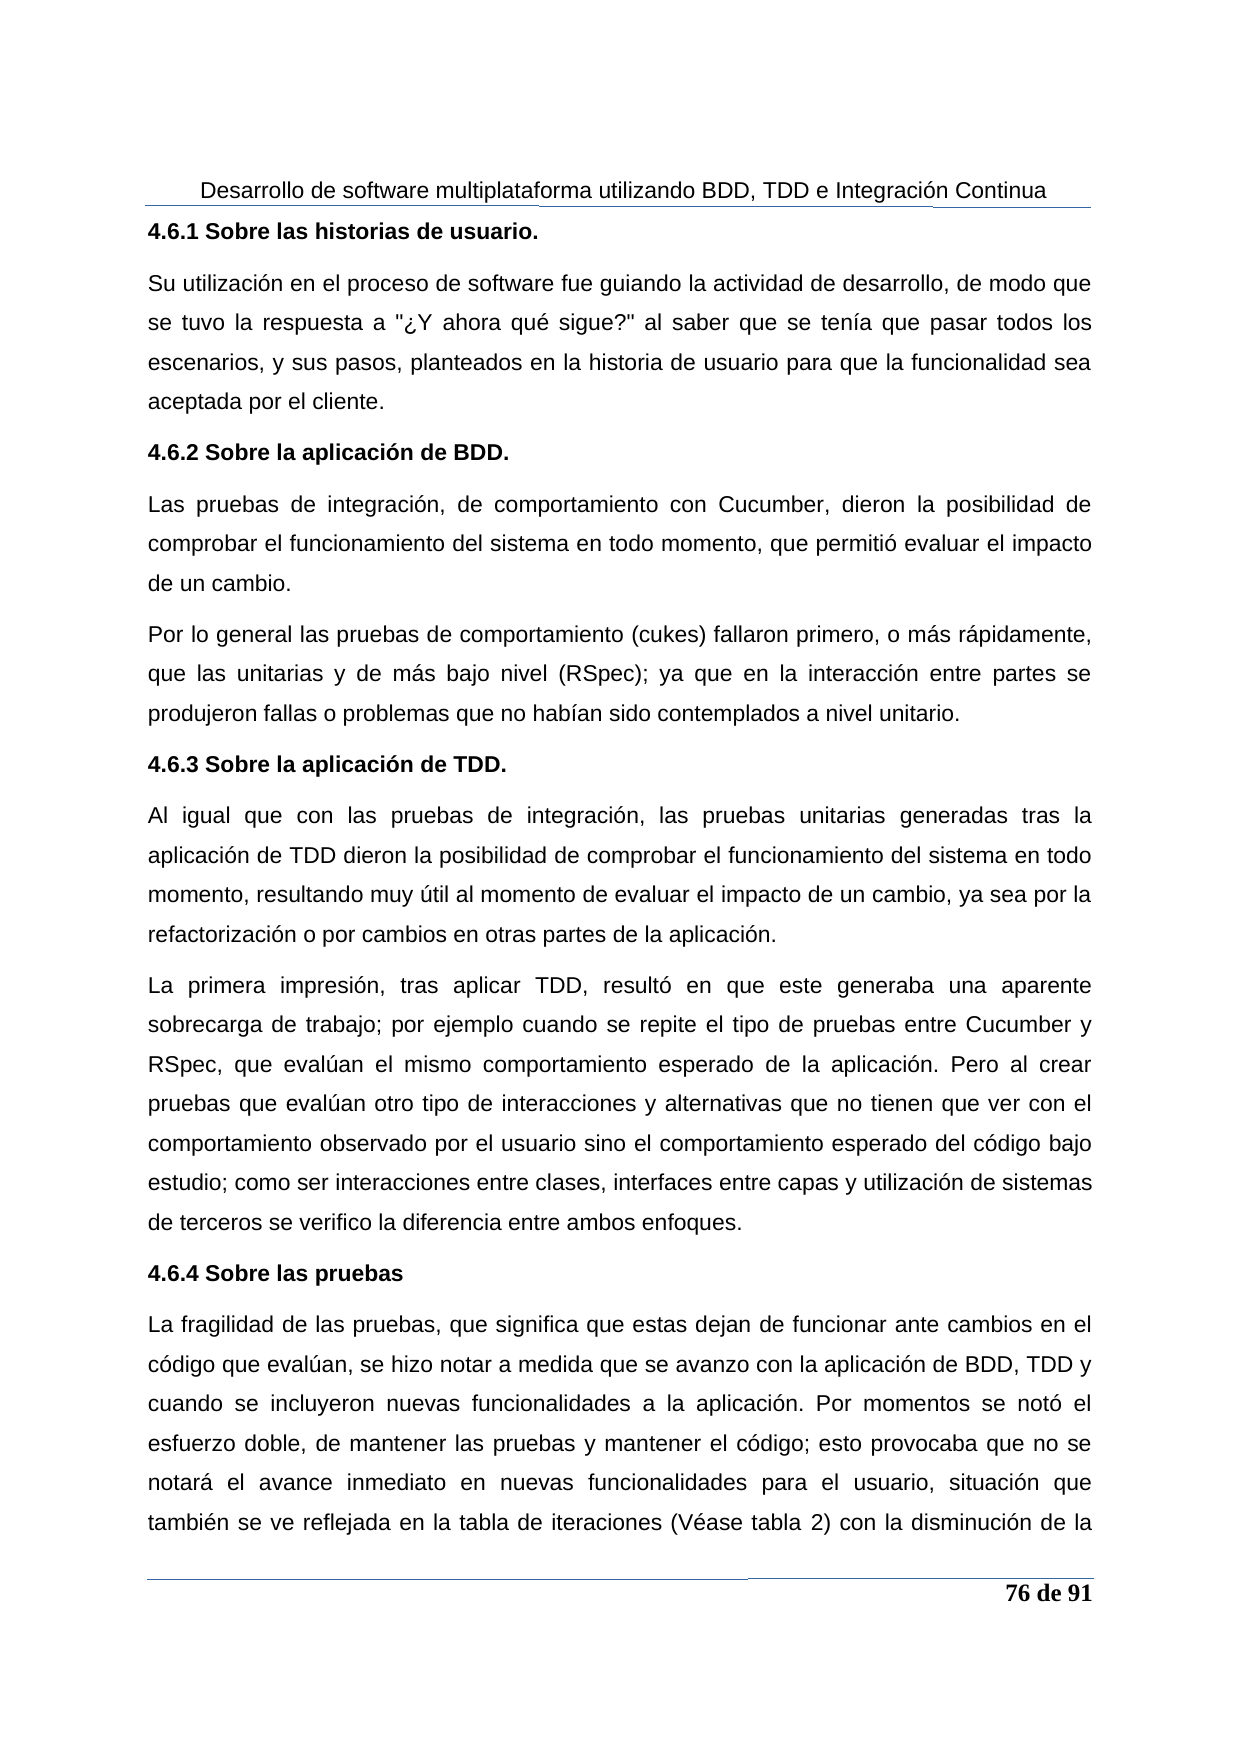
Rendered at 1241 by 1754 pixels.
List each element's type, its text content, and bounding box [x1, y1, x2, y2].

list 4.6.4 Sobre las pruebas [148, 1260, 1093, 1286]
list 4.6.1 Sobre las historias de usuario. [148, 218, 1093, 245]
list La fragilidad de las pruebas, que significa que estas dejan de funcionar ante cambios en el código que evalúan, se hizo notar a medida que se avanzo con la aplicación de BDD, TDD y cuando se incluyeron nuevas funcionalidades a la aplicación. Por momentos se notó el esfuerzo doble, de mantener las pruebas y mantener el código; esto provocaba que no se notará el avance inmediato en nuevas funcionalidades para el usuario, situación que también se ve reflejada en la tabla de iteraciones (Véase tabla 2) con la disminución de la [148, 1311, 1093, 1535]
text 4.6.3 Sobre la aplicación de TDD. [148, 751, 1093, 777]
list 4.6.2 Sobre la aplicación de BDD. [148, 439, 1093, 466]
list Su utilización en el proceso de software fue guiando la actividad de desarrollo, de modo que se tuvo la respuesta a "¿Y ahora qué sigue?" al saber que se tenía que pasar todos los escenarios, y sus pasos, planteados en la historia de usuario para que la funcionalidad sea aceptada por el cliente. [148, 269, 1093, 414]
text Las pruebas de integración, de comportamiento con Cucumber, dieron la posibilidad de comprobar el funcionamiento del sistema en todo momento, que permitió evaluar el impacto de un cambio. [148, 491, 1093, 596]
text Al igual que con las pruebas de integración, las pruebas unitarias generadas tras la aplicación de TDD dieron la posibilidad de comprobar el funcionamiento del sistema en todo momento, resultando muy útil al momento de evaluar el impacto de un cambio, ya sea por la refactorización o por cambios en otras partes de la aplicación. [148, 802, 1093, 947]
text Por lo general las pruebas de comportamiento (cukes) fallaron primero, o más rápidamente, que las unitarias y de más bajo nivel (RSpec); ya que en la interacción entre partes se produjeron fallas o problemas que no habían sido contemplados a nivel unitario. [148, 621, 1093, 726]
text La primera impresión, tras aplicar TDD, resultó en que este generaba una aparente sobrecarga de trabajo; por ejemplo cuando se repite el tipo de pruebas entre Cucumber y RSpec, que evalúan el mismo comportamiento esperado de la aplicación. Pero al crear pruebas que evalúan otro tipo de interacciones y alternativas que no tienen que ver con el comportamiento observado por el usuario sino el comportamiento esperado del código bajo estudio; como ser interacciones entre clases, interfaces entre capas y utilización de sistemas de terceros se verifico la diferencia entre ambos enfoques. [148, 972, 1093, 1235]
